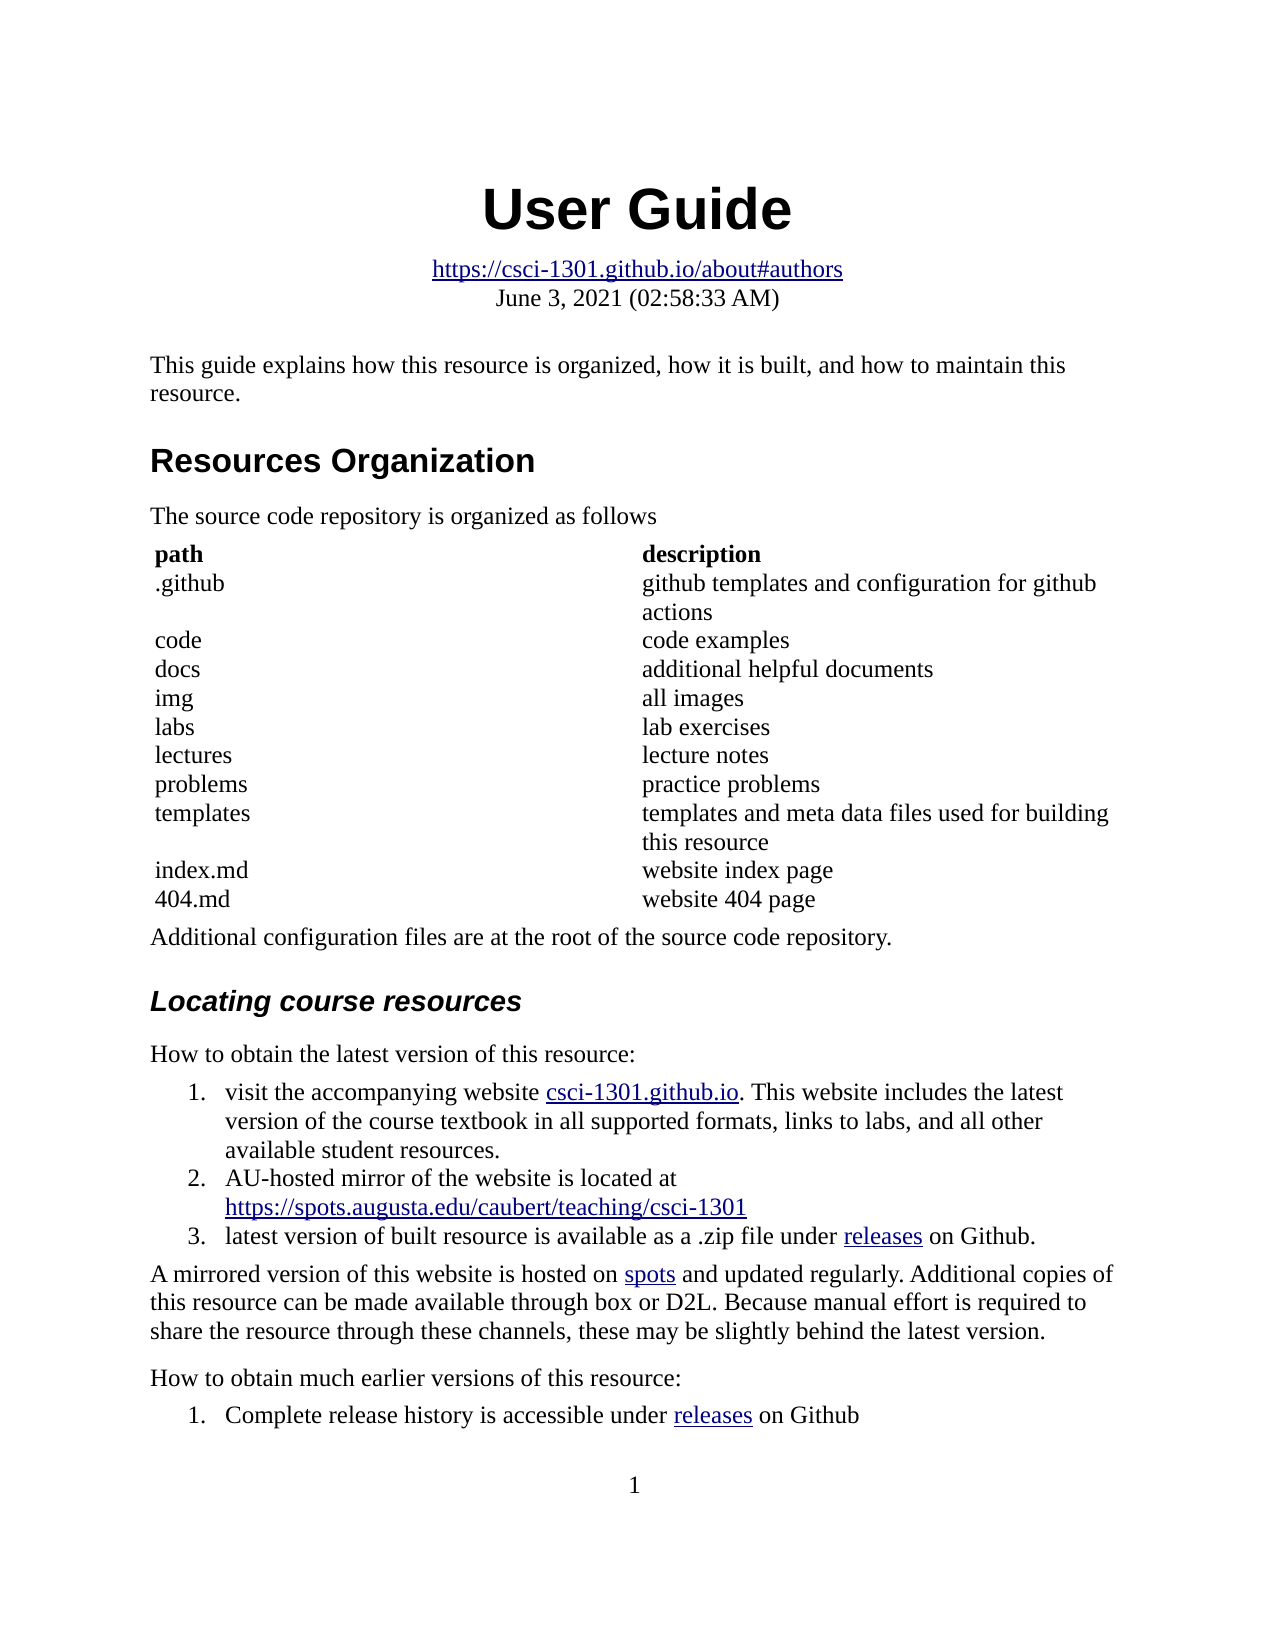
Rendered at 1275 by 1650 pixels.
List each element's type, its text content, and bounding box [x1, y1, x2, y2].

table_cell all images [638, 683, 1125, 712]
text Additional configuration files are at the root of the source code repository. [150, 922, 1125, 951]
subtitle Resources Organization [150, 441, 1125, 480]
table_header description [638, 539, 1125, 568]
text How to obtain much earlier versions of this resource: [150, 1363, 1125, 1392]
table_cell github templates and configuration for github actions [638, 568, 1125, 625]
list latest version of built resource is available as a .zip file under releases on Github. [187, 1221, 1125, 1250]
table_cell lab exercises [638, 712, 1125, 740]
subtitle Locating course resources [150, 984, 1125, 1018]
table_cell website 404 page [638, 884, 1125, 913]
table_cell docs [150, 654, 637, 683]
table_cell templates and meta data files used for building this resource [638, 798, 1125, 855]
table_cell .github [150, 568, 637, 625]
table_cell code [150, 625, 637, 654]
list visit the accompanying website csci-1301.github.io. This website includes the latest version of the course textbook in all supported formats, links to labs, and all other available student resources. [187, 1077, 1125, 1163]
table_header path [150, 539, 637, 568]
table_cell lectures [150, 740, 637, 769]
table_cell index.md [150, 855, 637, 884]
table_cell practice problems [638, 769, 1125, 798]
table_cell lecture notes [638, 740, 1125, 769]
text This guide explains how this resource is organized, how it is built, and how to maintain this resource. [150, 350, 1125, 407]
text How to obtain the latest version of this resource: [150, 1039, 1125, 1068]
table_cell img [150, 683, 637, 712]
table_cell problems [150, 769, 637, 798]
table_cell additional helpful documents [638, 654, 1125, 683]
table_cell templates [150, 798, 637, 855]
table_cell labs [150, 712, 637, 740]
text The source code repository is organized as follows [150, 501, 1125, 530]
table_cell 404.md [150, 884, 637, 913]
text June 3, 2021 (02:58:33 AM) [150, 283, 1125, 312]
list AU-hosted mirror of the website is located at https://spots.augusta.edu/caubert/teaching/csci-1301 [187, 1163, 1125, 1221]
text https://csci-1301.github.io/about#authors [150, 254, 1125, 283]
list Complete release history is accessible under releases on Github [187, 1401, 1125, 1429]
table_cell code examples [638, 625, 1125, 654]
title User Guide [150, 175, 1125, 242]
text A mirrored version of this website is hosted on spots and updated regularly. Additional copies of this resource can be made available through box or D2L. Because manual effort is required to share the resource through these channels, these may be slightly behind the latest version. [150, 1259, 1125, 1345]
table_cell website index page [638, 855, 1125, 884]
